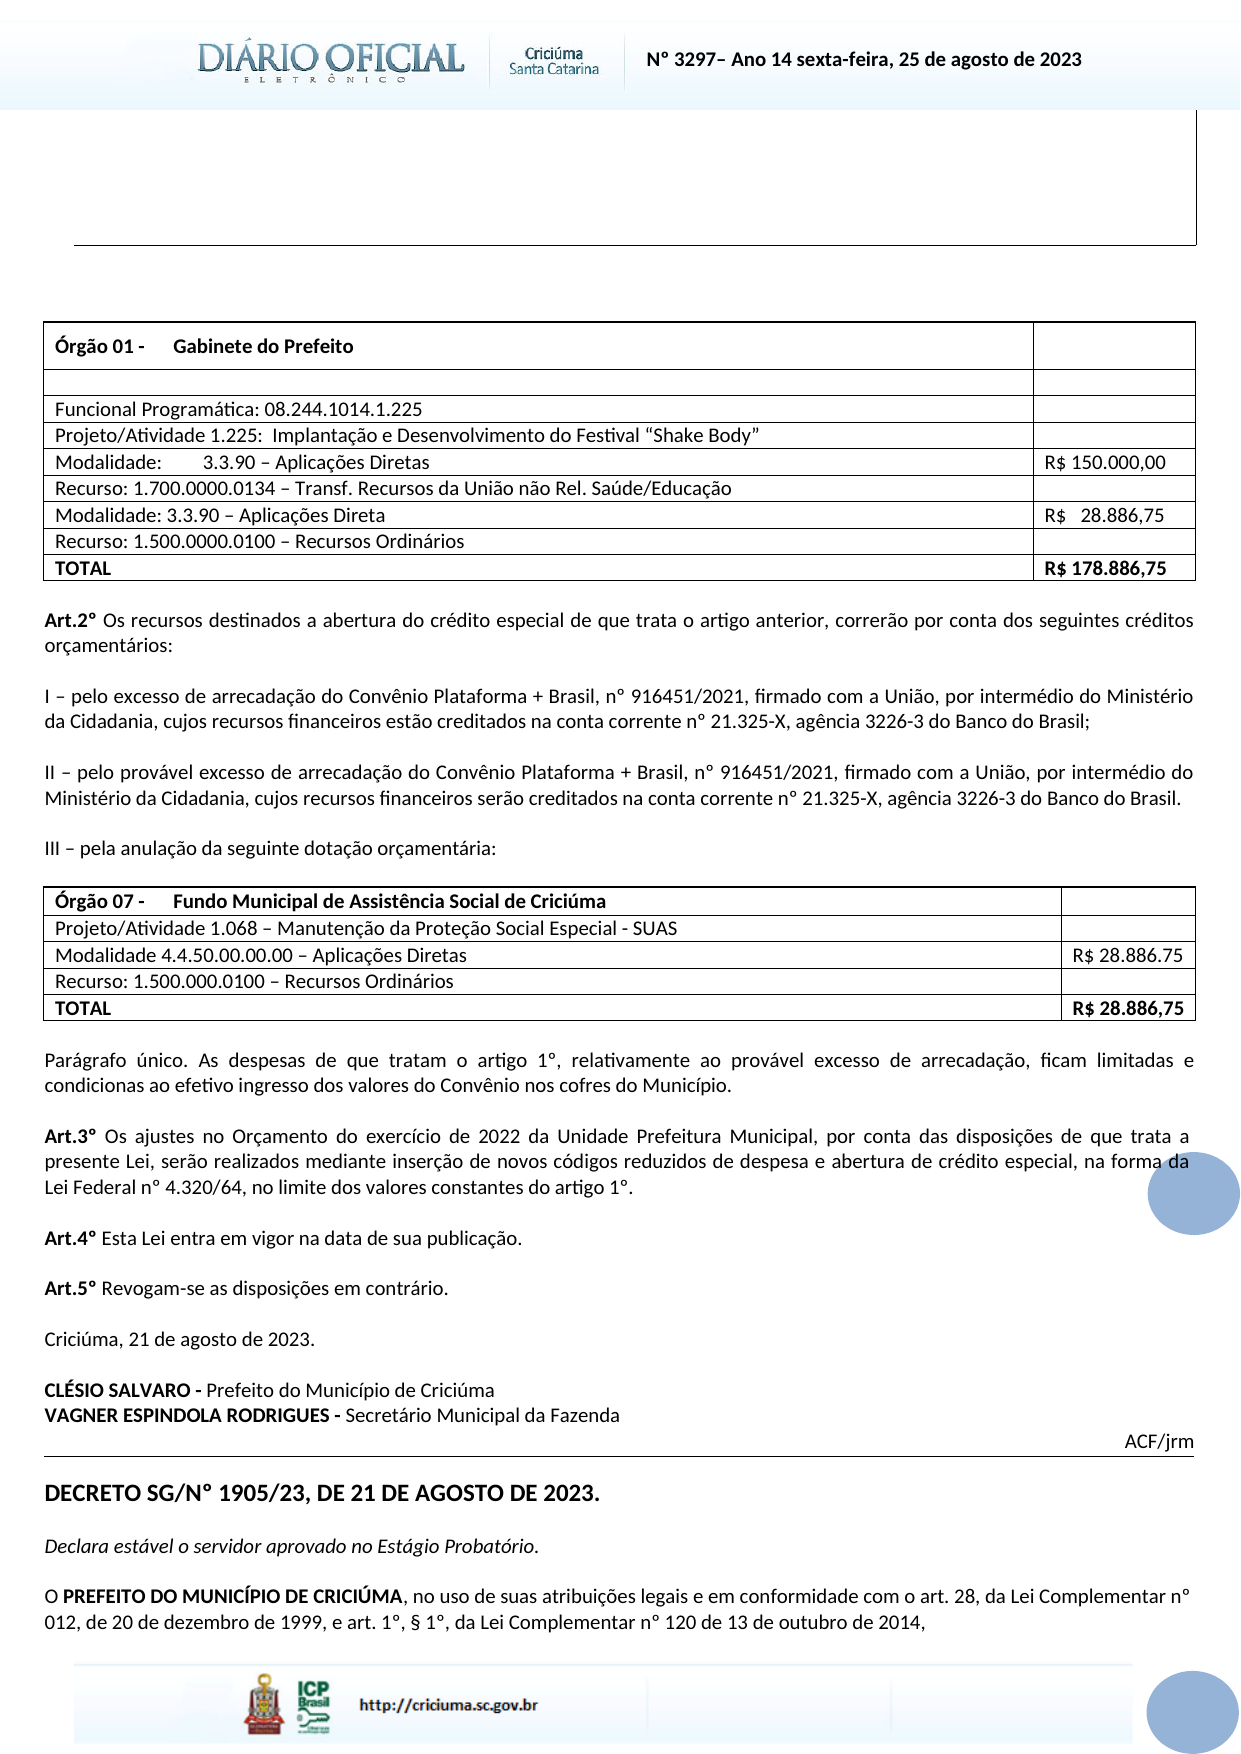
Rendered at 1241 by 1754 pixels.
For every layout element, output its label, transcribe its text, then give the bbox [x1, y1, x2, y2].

text Art.5º Revogam-se as disposições em contrário. [44, 1276, 1196, 1301]
table_cell Projeto/Atividade 1.225: Implantação e Desenvolvimento do Festival “Shake Body” [44, 423, 1033, 448]
text Art.4º Esta Lei entra em vigor na data de sua publicação. [44, 1225, 1196, 1250]
text II – pelo provável excesso de arrecadação do Convênio Plataforma + Brasil, nº 916451/2021, firmado com a União, por intermédio do Ministério da Cidadania, cujos recursos financeiros serão creditados na conta corrente nº 21.325-X, agência 3226-3 do Banco do Brasil. [44, 759, 1196, 810]
table_cell [44, 370, 1033, 395]
table_cell [1034, 529, 1195, 554]
text Criciúma, 21 de agosto de 2023. [44, 1326, 1209, 1352]
table_cell [1062, 916, 1195, 941]
table_cell Projeto/Atividade 1.068 – Manutenção da Proteção Social Especial - SUAS [44, 916, 1061, 941]
table_cell [1062, 969, 1195, 994]
text O PREFEITO DO MUNICÍPIO DE CRICIÚMA, no uso de suas atribuições legais e em conformidade com o art. 28, da Lei Complementar nº 012, de 20 de dezembro de 1999, e art. 1º, § 1º, da Lei Complementar nº 120 de 13 de outubro de 2014, [44, 1584, 1193, 1634]
table_cell Modalidade 4.4.50.00.00.00 – Aplicações Diretas [44, 942, 1061, 967]
table_cell Recurso: 1.500.000.0100 – Recursos Ordinários [44, 969, 1061, 994]
text Art.3º Os ajustes no Orçamento do exercício de 2022 da Unidade Prefeitura Municipal, por conta das disposições de que trata a presente Lei, serão realizados mediante inserção de novos códigos reduzidos de despesa e abertura de crédito especial, na forma da Lei Federal nº 4.320/64, no limite dos valores constantes do artigo 1º. [44, 1123, 1191, 1199]
table_cell [1034, 476, 1195, 501]
table_cell Modalidade: 3.3.90 – Aplicações Direta [44, 502, 1033, 527]
table_cell R$ 178.886,75 [1034, 555, 1195, 580]
table_header [1062, 888, 1195, 914]
table_cell R$ 28.886,75 [1062, 995, 1195, 1020]
text III – pela anulação da seguinte dotação orçamentária: [44, 836, 1196, 861]
table_cell TOTAL [44, 995, 1061, 1020]
table_cell Recurso: 1.700.0000.0134 – Transf. Recursos da União não Rel. Saúde/Educação [44, 476, 1033, 501]
text Declara estável o servidor aprovado no Estágio Probatório. [44, 1533, 1198, 1558]
table_cell TOTAL [44, 555, 1033, 580]
table_cell R$ 28.886.75 [1062, 942, 1195, 967]
table_header Órgão 07 - Fundo Municipal de Assistência Social de Criciúma [44, 888, 1061, 914]
text Art.2º Os recursos destinados a abertura do crédito especial de que trata o artigo anterior, correrão por conta dos seguintes créditos orçamentários: [44, 607, 1196, 658]
text VAGNER ESPINDOLA RODRIGUES - Secretário Municipal da Fazenda [44, 1403, 1240, 1428]
table_cell R$ 28.886,75 [1034, 502, 1195, 527]
table_cell Funcional Programática: 08.244.1014.1.225 [44, 396, 1033, 422]
table_cell Modalidade: 3.3.90 – Aplicações Diretas [44, 449, 1033, 474]
text I – pelo excesso de arrecadação do Convênio Plataforma + Brasil, nº 916451/2021, firmado com a União, por intermédio do Ministério da Cidadania, cujos recursos financeiros estão creditados na conta corrente nº 21.325-X, agência 3226-3 do Banco do Brasil; [44, 683, 1196, 734]
table_cell [1034, 423, 1195, 448]
table_cell R$ 150.000,00 [1034, 449, 1195, 474]
text CLÉSIO SALVARO - Prefeito do Município de Criciúma [44, 1377, 1240, 1403]
table_header [1034, 323, 1195, 369]
table_header Órgão 01 - Gabinete do Prefeito [44, 323, 1033, 369]
table_cell [1034, 396, 1195, 422]
table_cell Recurso: 1.500.0000.0100 – Recursos Ordinários [44, 529, 1033, 554]
text ACF/jrm [44, 1428, 1194, 1456]
text DECRETO SG/Nº 1905/23, DE 21 DE AGOSTO DE 2023. [44, 1477, 1196, 1507]
table_cell [1034, 370, 1195, 395]
text Parágrafo único. As despesas de que tratam o artigo 1º, relativamente ao provável excesso de arrecadação, ficam limitadas e condicionas ao efetivo ingresso dos valores do Convênio nos cofres do Município. [44, 1047, 1196, 1098]
